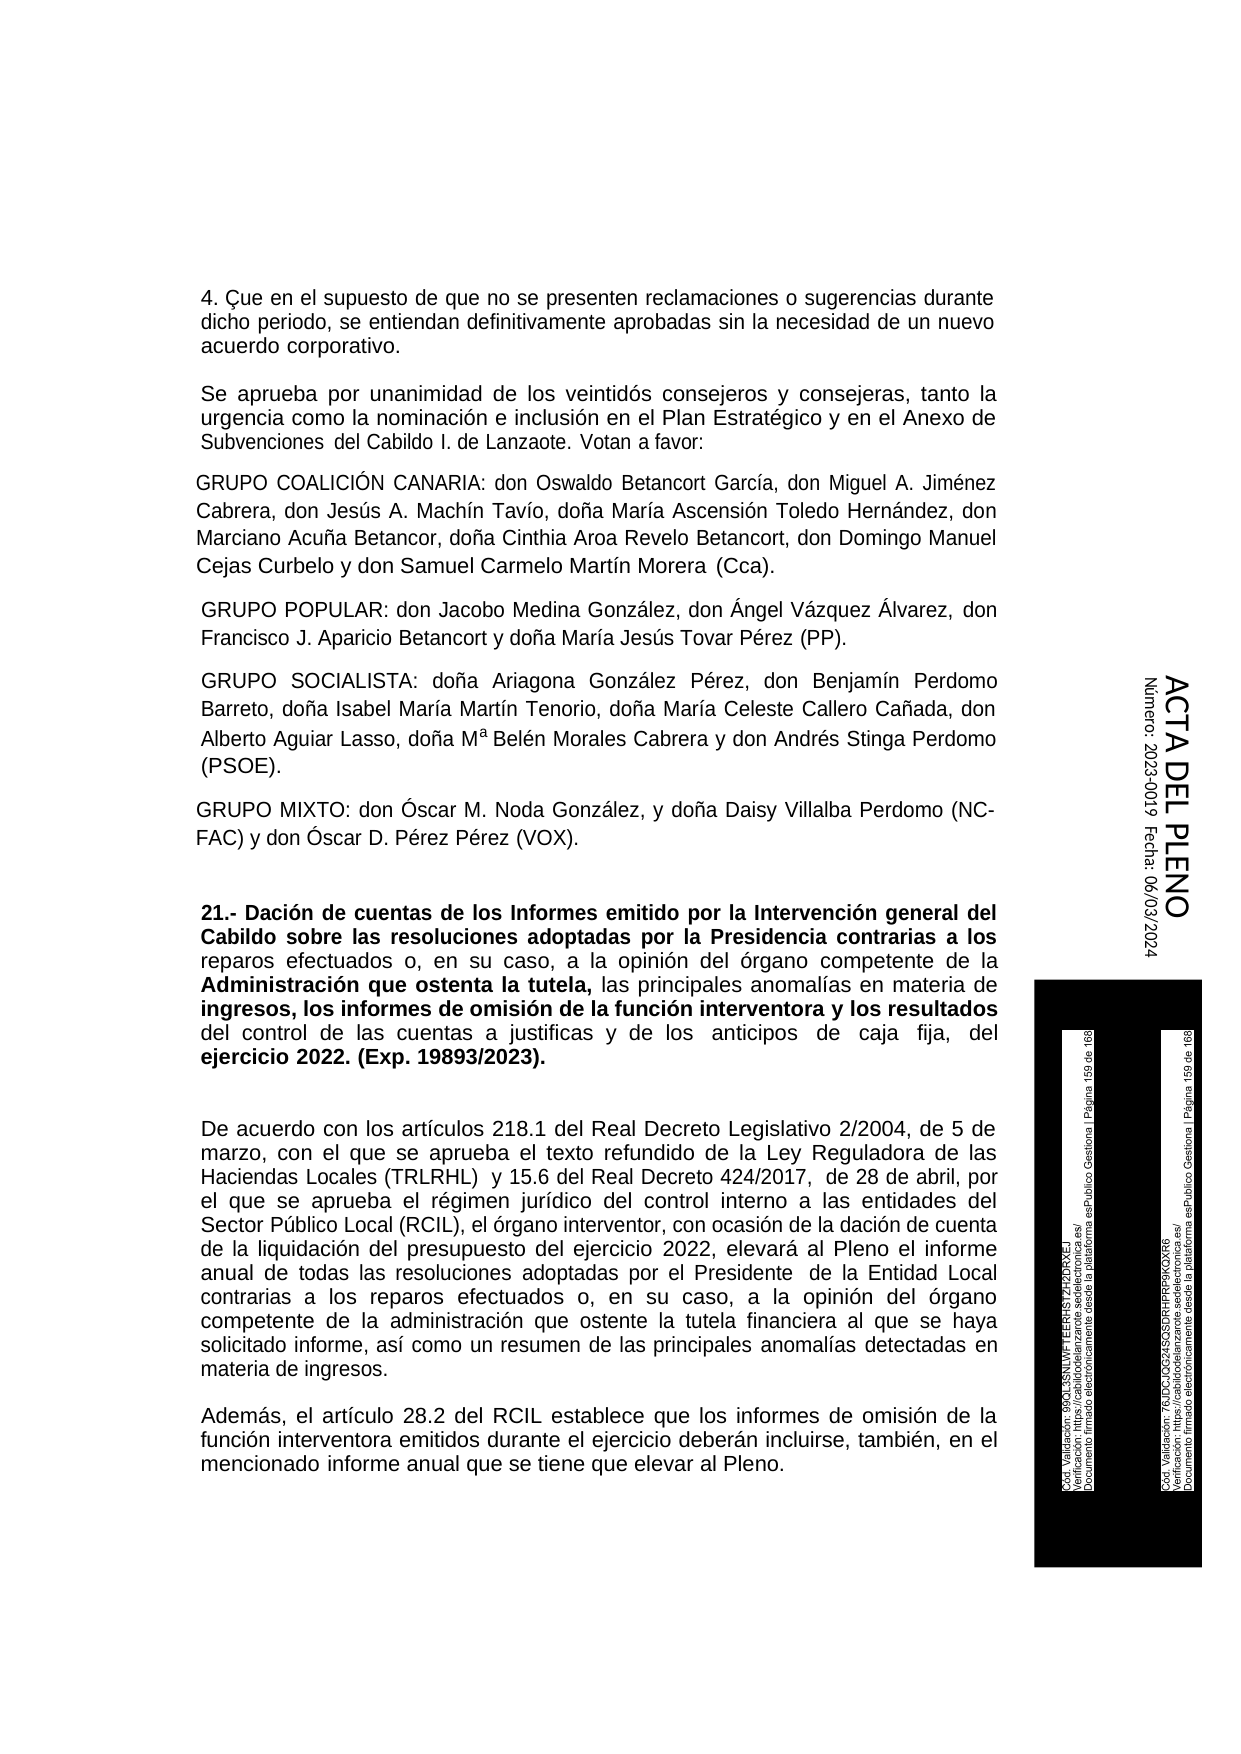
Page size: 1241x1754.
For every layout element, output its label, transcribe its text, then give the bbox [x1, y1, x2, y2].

text Además, el artículo 28.2 del RCIL establece que los informes de omisión de la función interventora emitidos durante el ejercicio deberán incluirse, también, en el mencionado informe anual que se tiene que elevar al Pleno. [200, 1405, 998, 1476]
text ACTA DEL PLENO [1161, 675, 1196, 965]
text Número: 2023-0019 Fecha: 06/03/2024 [1142, 677, 1161, 965]
picture [1062, 1030, 1094, 1491]
picture [1161, 1030, 1194, 1491]
text GRUPO POPULAR: don Jacobo Medina González, don Ángel Vázquez Álvarez, don Francisco J. Aparicio Betancort y doña María Jesús Tovar Pérez (PP). [201, 597, 997, 650]
text Se aprueba por unanimidad de los veintidós consejeros y consejeras, tanto la urgencia como la nominación e inclusión en el Plan Estratégico y en el Anexo de Subvenciones del Cabildo I. de Lanzaote. Votan a favor: [200, 382, 998, 454]
text GRUPO COALICIÓN CANARIA: don Oswaldo Betancort García, don Miguel A. Jiménez Cabrera, don Jesús A. Machín Tavío, doña María Ascensión Toledo Hernández, don Marciano Acuña Betancor, doña Cinthia Aroa Revelo Betancort, don Domingo Manuel Cejas Curbelo y don Samuel Carmelo Martín Morera (Cca). [196, 470, 998, 578]
text 21.- Dación de cuentas de los Informes emitido por la Intervención general del Cabildo sobre las resoluciones adoptadas por la Presidencia contrarias a los reparos efectuados o, en su caso, a la opinión del órgano competente de la Administración que ostenta la tutela, las principales anomalías en materia de ingresos, los informes de omisión de la función interventora y los resultados del control de las cuentas a justificas y de los anticipos de caja fija, del ejercicio 2022. (Exp. 19893/2023). [200, 901, 998, 1069]
text GRUPO SOCIALISTA: doña Ariagona González Pérez, don Benjamín Perdomo Barreto, doña Isabel María Martín Tenorio, doña María Celeste Callero Cañada, don Alberto Aguiar Lasso, doña Ma Belén Morales Cabrera y don Andrés Stinga Perdomo (PSOE). [201, 668, 998, 778]
text De acuerdo con los artículos 218.1 del Real Decreto Legislativo 2/2004, de 5 de marzo, con el que se aprueba el texto refundido de la Ley Reguladora de las Haciendas Locales (TRLRHL) y 15.6 del Real Decreto 424/2017, de 28 de abril, por el que se aprueba el régimen jurídico del control interno a las entidades del Sector Público Local (RCIL), el órgano interventor, con ocasión de la dación de cuenta de la liquidación del presupuesto del ejercicio 2022, elevará al Pleno el informe anual de todas las resoluciones adoptadas por el Presidente de la Entidad Local contrarias a los reparos efectuados o, en su caso, a la opinión del órgano competente de la administración que ostente la tutela financiera al que se haya solicitado informe, así como un resumen de las principales anomalías detectadas en materia de ingresos. [200, 1117, 998, 1381]
text GRUPO MIXTO: don Óscar M. Noda González, y doña Daisy Villalba Perdomo (NC- FAC) y don Óscar D. Pérez Pérez (VOX). [196, 797, 996, 850]
list Çue en el supuesto de que no se presenten reclamaciones o sugerencias durante dicho periodo, se entiendan definitivamente aprobadas sin la necesidad de un nuevo acuerdo corporativo. [201, 286, 996, 358]
